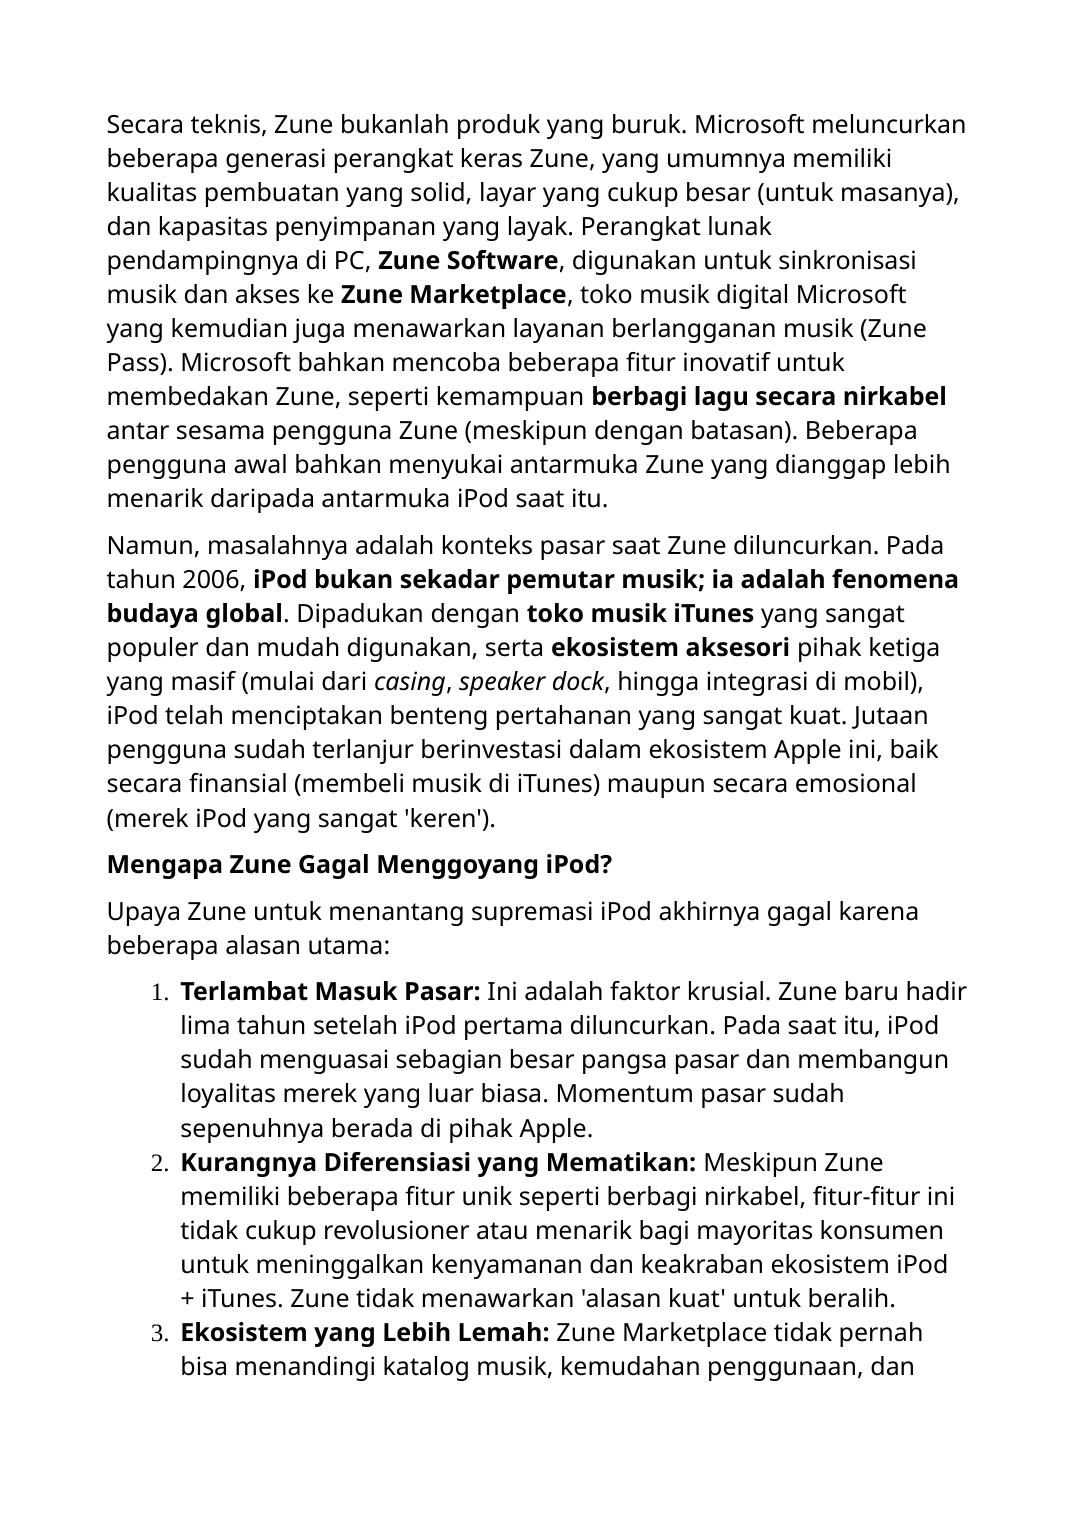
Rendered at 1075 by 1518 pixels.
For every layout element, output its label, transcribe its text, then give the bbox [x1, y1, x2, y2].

list Terlambat Masuk Pasar: Ini adalah faktor krusial. Zune baru hadir lima tahun setelah iPod pertama diluncurkan. Pada saat itu, iPod sudah menguasai sebagian besar pangsa pasar dan membangun loyalitas merek yang luar biasa. Momentum pasar sudah sepenuhnya berada di pihak Apple. [151, 974, 968, 1144]
text Secara teknis, Zune bukanlah produk yang buruk. Microsoft meluncurkan beberapa generasi perangkat keras Zune, yang umumnya memiliki kualitas pembuatan yang solid, layar yang cukup besar (untuk masanya), dan kapasitas penyimpanan yang layak. Perangkat lunak pendampingnya di PC, Zune Software, digunakan untuk sinkronisasi musik dan akses ke Zune Marketplace, toko musik digital Microsoft yang kemudian juga menawarkan layanan berlangganan musik (Zune Pass). Microsoft bahkan mencoba beberapa fitur inovatif untuk membedakan Zune, seperti kemampuan berbagi lagu secara nirkabel antar sesama pengguna Zune (meskipun dengan batasan). Beberapa pengguna awal bahkan menyukai antarmuka Zune yang dianggap lebih menarik daripada antarmuka iPod saat itu. [106, 106, 968, 515]
list Ekosistem yang Lebih Lemah: Zune Marketplace tidak pernah bisa menandingi katalog musik, kemudahan penggunaan, dan [151, 1314, 968, 1383]
text Upaya Zune untuk menantang supremasi iPod akhirnya gagal karena beberapa alasan utama: [106, 893, 968, 961]
text Mengapa Zune Gagal Menggoyang iPod? [106, 847, 968, 881]
list Kurangnya Diferensiasi yang Mematikan: Meskipun Zune memiliki beberapa fitur unik seperti berbagi nirkabel, fitur-fitur ini tidak cukup revolusioner atau menarik bagi mayoritas konsumen untuk meninggalkan kenyamanan dan keakraban ekosistem iPod + iTunes. Zune tidak menawarkan 'alasan kuat' untuk beralih. [151, 1144, 968, 1314]
text Namun, masalahnya adalah konteks pasar saat Zune diluncurkan. Pada tahun 2006, iPod bukan sekadar pemutar musik; ia adalah fenomena budaya global. Dipadukan dengan toko musik iTunes yang sangat populer dan mudah digunakan, serta ekosistem aksesori pihak ketiga yang masif (mulai dari casing, speaker dock, hingga integrasi di mobil), iPod telah menciptakan benteng pertahanan yang sangat kuat. Jutaan pengguna sudah terlanjur berinvestasi dalam ekosistem Apple ini, baik secara finansial (membeli musik di iTunes) maupun secara emosional (merek iPod yang sangat 'keren'). [106, 528, 968, 834]
